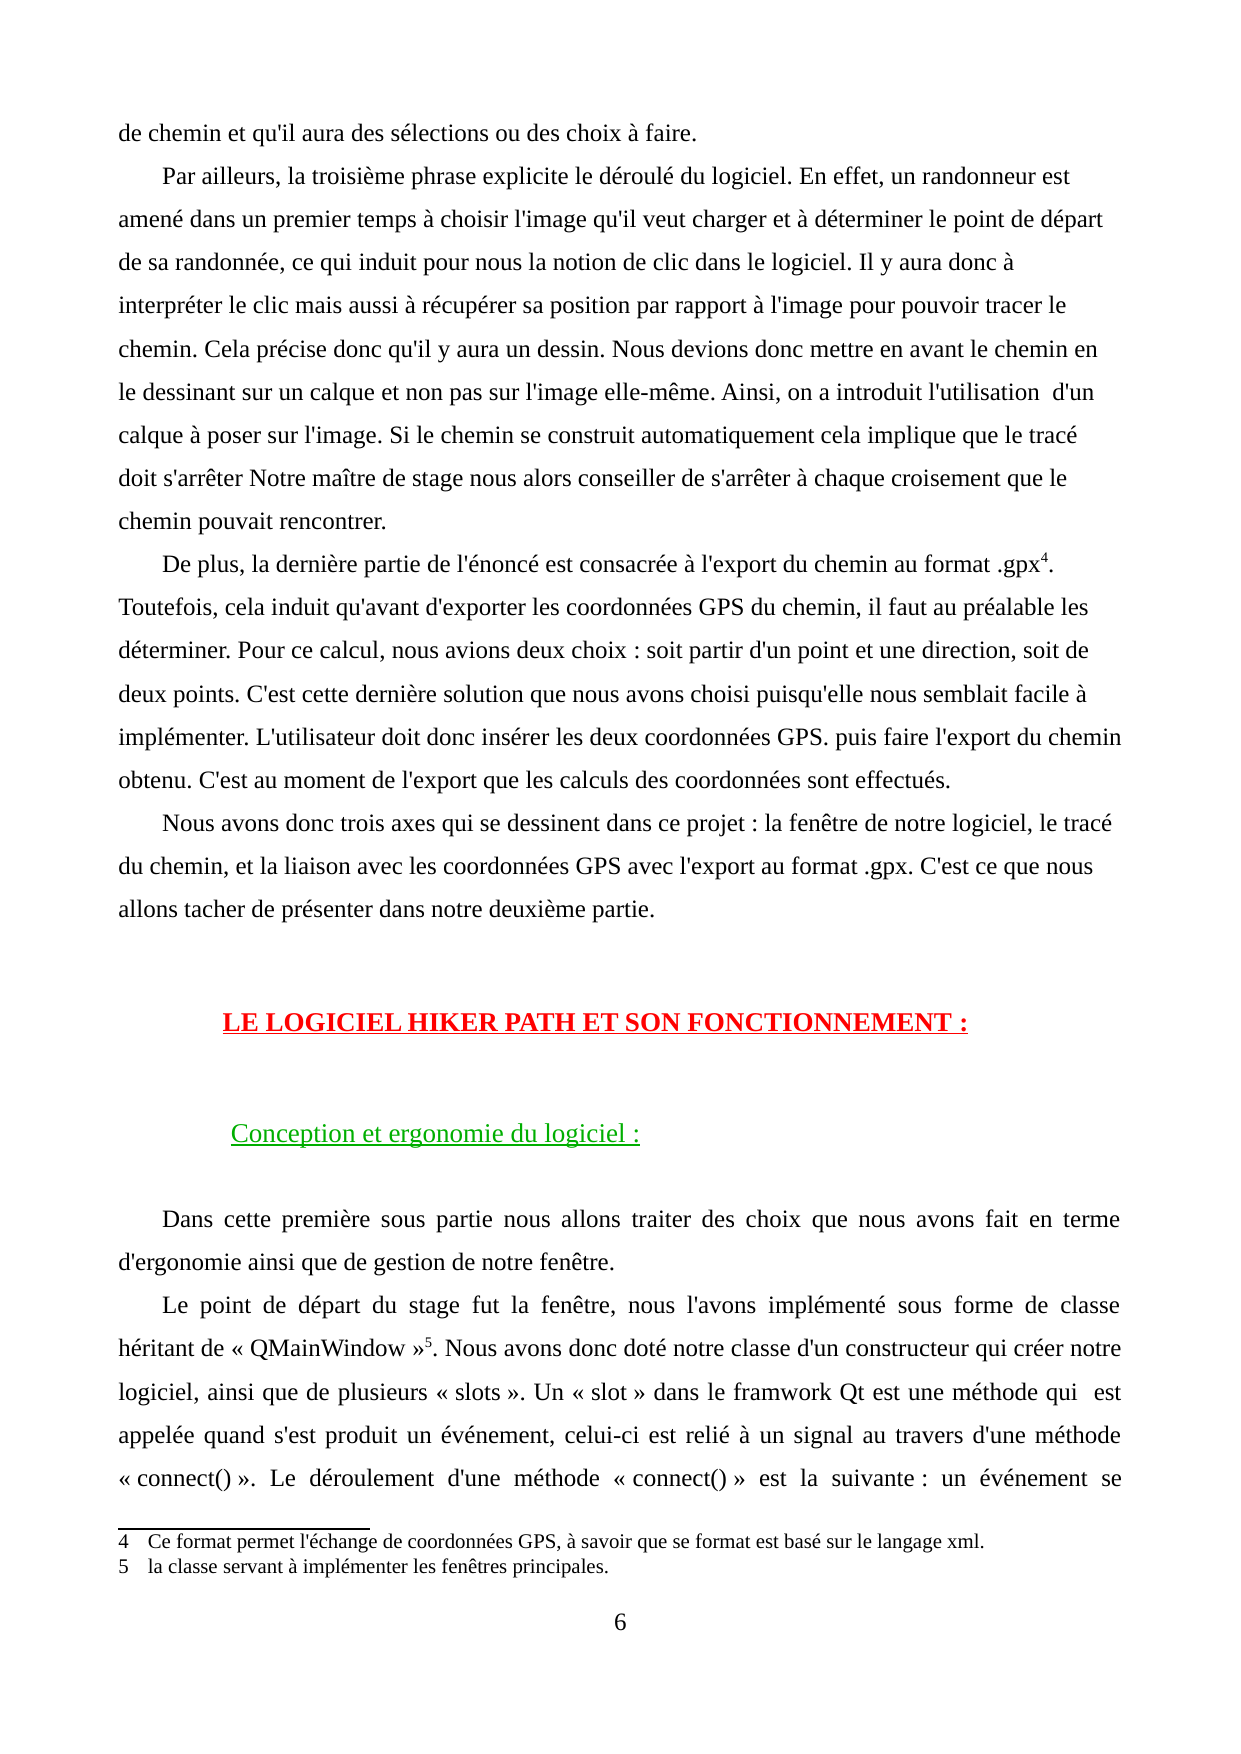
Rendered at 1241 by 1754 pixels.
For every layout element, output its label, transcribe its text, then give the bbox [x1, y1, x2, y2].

text Ce format permet l'échange de coordonnées GPS, à savoir que se format est basé sur le langage xml. [118, 1529, 1122, 1553]
text Dans cette première sous partie nous allons traiter des choix que nous avons fait en terme d'ergonomie ainsi que de gestion de notre fenêtre. [118, 1204, 1122, 1276]
text la classe servant à implémenter les fenêtres principales. [118, 1553, 1122, 1578]
text Le point de départ du stage fut la fenêtre, nous l'avons implémenté sous forme de classe héritant de « QMainWindow ». Nous avons donc doté notre classe d'un constructeur qui créer notre logiciel, ainsi que de plusieurs « slots ». Un « slot » dans le framwork Qt est une méthode qui est appelée quand s'est produit un événement, celui-ci est relié à un signal au travers d'une méthode « connect() ». Le déroulement d'une méthode « connect() » est la suivante : un événement se [118, 1290, 1122, 1492]
text Nous avons donc trois axes qui se dessinent dans ce projet : la fenêtre de notre logiciel, le tracé du chemin, et la liaison avec les coordonnées GPS avec l'export au format .gpx. C'est ce que nous allons tacher de présenter dans notre deuxième partie. [118, 808, 1122, 923]
text De plus, la dernière partie de l'énoncé est consacrée à l'export du chemin au format .gpx. Toutefois, cela induit qu'avant d'exporter les coordonnées GPS du chemin, il faut au préalable les déterminer. Pour ce calcul, nous avions deux choix : soit partir d'un point et une direction, soit de deux points. C'est cette dernière solution que nous avons choisi puisqu'elle nous semblait facile à implémenter. L'utilisateur doit donc insérer les deux coordonnées GPS. puis faire l'export du chemin obtenu. C'est au moment de l'export que les calculs des coordonnées sont effectués. [118, 549, 1122, 794]
text de chemin et qu'il aura des sélections ou des choix à faire. [118, 118, 1122, 147]
subtitle Conception et ergonomie du logiciel : [156, 1117, 1122, 1148]
text Par ailleurs, la troisième phrase explicite le déroulé du logiciel. En effet, un randonneur est amené dans un premier temps à choisir l'image qu'il veut charger et à déterminer le point de départ de sa randonnée, ce qui induit pour nous la notion de clic dans le logiciel. Il y aura donc à interpréter le clic mais aussi à récupérer sa position par rapport à l'image pour pouvoir tracer le chemin. Cela précise donc qu'il y aura un dessin. Nous devions donc mettre en avant le chemin en le dessinant sur un calque et non pas sur l'image elle-même. Ainsi, on a introduit l'utilisation d'un calque à poser sur l'image. Si le chemin se construit automatiquement cela implique que le tracé doit s'arrêter Notre maître de stage nous alors conseiller de s'arrêter à chaque croisement que le chemin pouvait rencontrer. [118, 161, 1122, 535]
subtitle LE LOGICIEL HIKER PATH ET SON FONCTIONNEMENT : [156, 1006, 1122, 1037]
